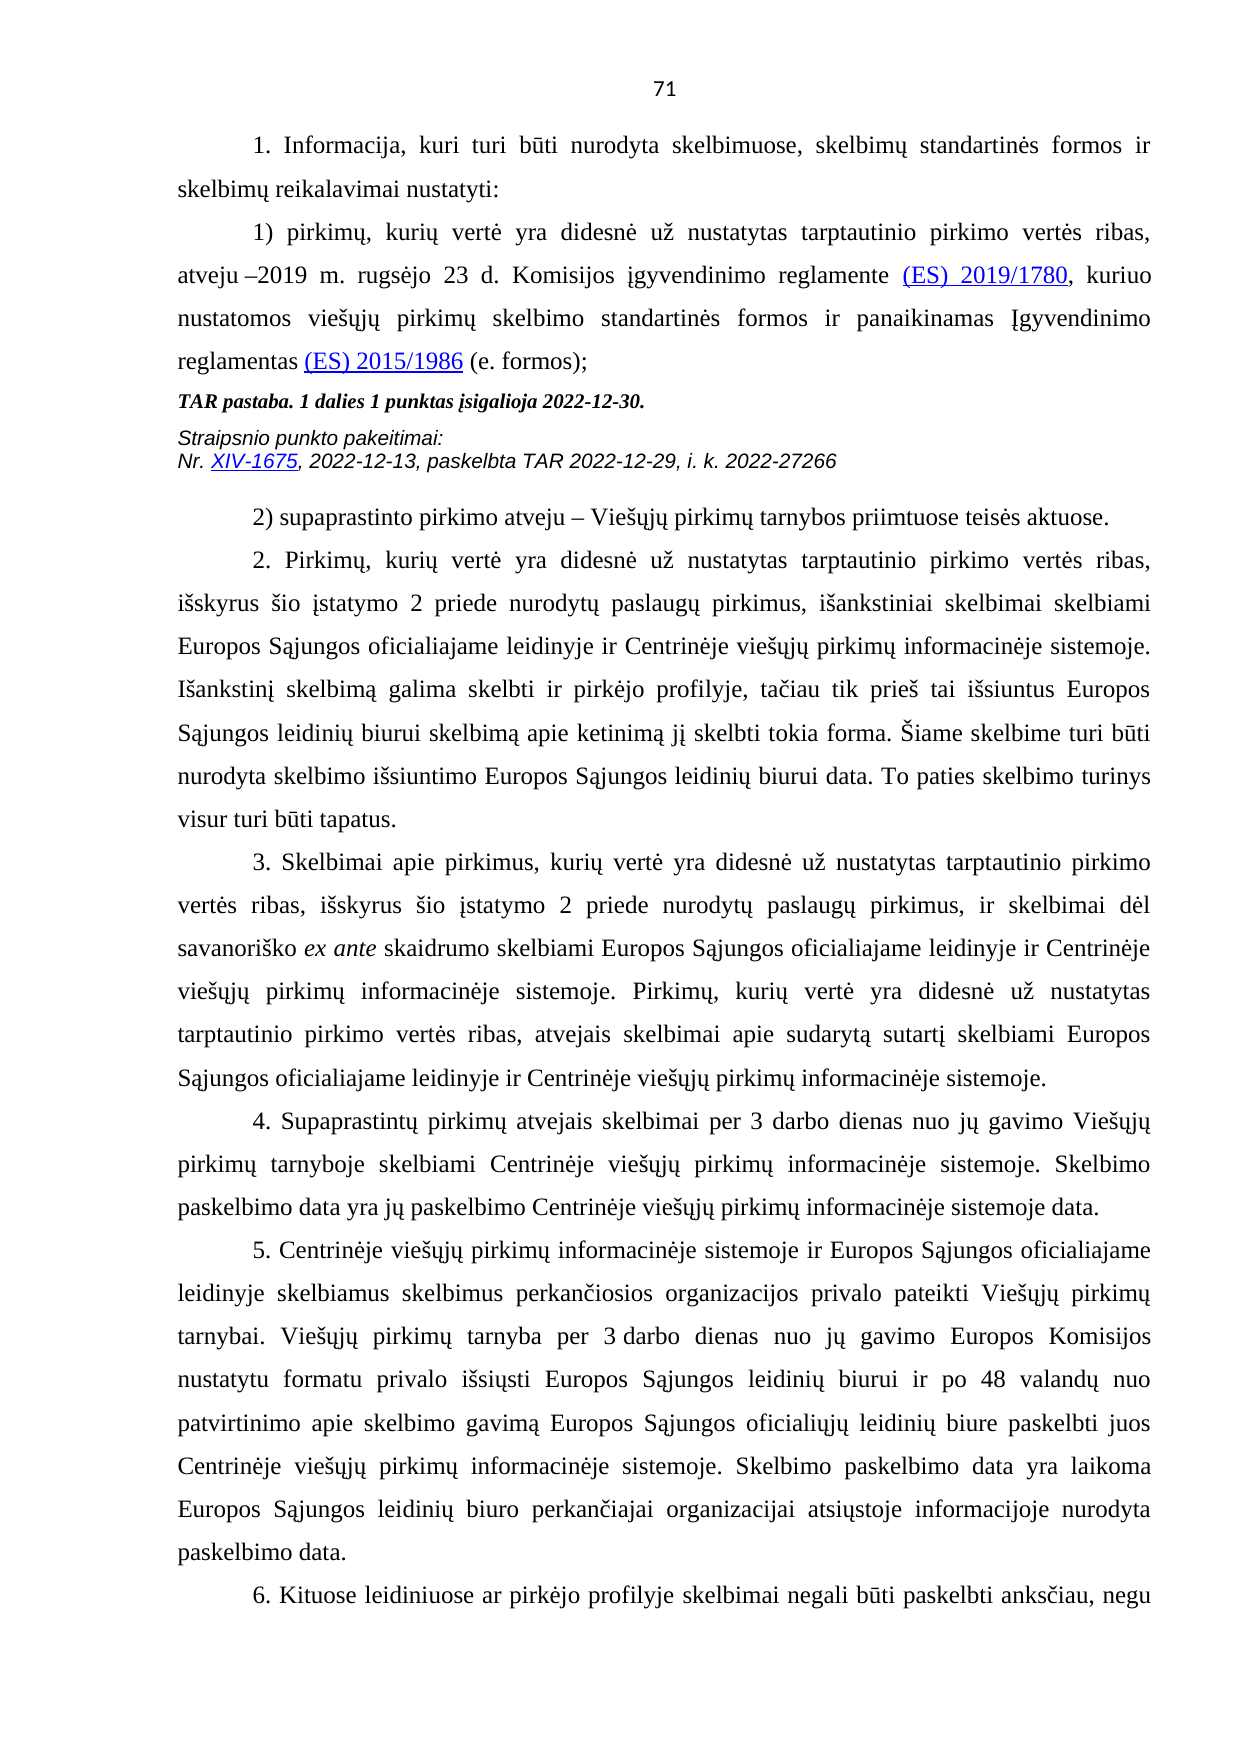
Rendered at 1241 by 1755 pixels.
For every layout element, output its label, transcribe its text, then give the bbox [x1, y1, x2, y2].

text Straipsnio punkto pakeitimai: [177, 425, 1152, 449]
text 1) pirkimų, kurių vertė yra didesnė už nustatytas tarptautinio pirkimo vertės ribas, atveju –2019 m. rugsėjo 23 d. Komisijos įgyvendinimo reglamente (ES) 2019/1780, kuriuo nustatomos viešųjų pirkimų skelbimo standartinės formos ir panaikinamas Įgyvendinimo reglamentas (ES) 2015/1986 (e. formos); [177, 217, 1152, 375]
subtitle 4. Supaprastintų pirkimų atvejais skelbimai per 3 darbo dienas nuo jų gavimo Viešųjų pirkimų tarnyboje skelbiami Centrinėje viešųjų pirkimų informacinėje sistemoje. Skelbimo paskelbimo data yra jų paskelbimo Centrinėje viešųjų pirkimų informacinėje sistemoje data. [177, 1106, 1152, 1221]
text 6. Kituose leidiniuose ar pirkėjo profilyje skelbimai negali būti paskelbti anksčiau, negu [177, 1580, 1152, 1609]
text 1. Informacija, kuri turi būti nurodyta skelbimuose, skelbimų standartinės formos ir skelbimų reikalavimai nustatyti: [177, 131, 1152, 202]
text 5. Centrinėje viešųjų pirkimų informacinėje sistemoje ir Europos Sąjungos oficialiajame leidinyje skelbiamus skelbimus perkančiosios organizacijos privalo pateikti Viešųjų pirkimų tarnybai. Viešųjų pirkimų tarnyba per 3 darbo dienas nuo jų gavimo Europos Komisijos nustatytu formatu privalo išsiųsti Europos Sąjungos leidinių biurui ir po 48 valandų nuo patvirtinimo apie skelbimo gavimą Europos Sąjungos oficialiųjų leidinių biure paskelbti juos Centrinėje viešųjų pirkimų informacinėje sistemoje. Skelbimo paskelbimo data yra laikoma Europos Sąjungos leidinių biuro perkančiajai organizacijai atsiųstoje informacijoje nurodyta paskelbimo data. [177, 1235, 1152, 1566]
text 2) supaprastinto pirkimo atveju – Viešųjų pirkimų tarnybos priimtuose teisės aktuose. [177, 502, 1152, 531]
text Nr. XIV-1675, 2022-12-13, paskelbta TAR 2022-12-29, i. k. 2022-27266 [177, 449, 1152, 473]
text 2. Pirkimų, kurių vertė yra didesnė už nustatytas tarptautinio pirkimo vertės ribas, išskyrus šio įstatymo 2 priede nurodytų paslaugų pirkimus, išankstiniai skelbimai skelbiami Europos Sąjungos oficialiajame leidinyje ir Centrinėje viešųjų pirkimų informacinėje sistemoje. Išankstinį skelbimą galima skelbti ir pirkėjo profilyje, tačiau tik prieš tai išsiuntus Europos Sąjungos leidinių biurui skelbimą apie ketinimą jį skelbti tokia forma. Šiame skelbime turi būti nurodyta skelbimo išsiuntimo Europos Sąjungos leidinių biurui data. To paties skelbimo turinys visur turi būti tapatus. [177, 545, 1152, 833]
text TAR pastaba. 1 dalies 1 punktas įsigalioja 2022-12-30. [177, 389, 1152, 413]
text 3. Skelbimai apie pirkimus, kurių vertė yra didesnė už nustatytas tarptautinio pirkimo vertės ribas, išskyrus šio įstatymo 2 priede nurodytų paslaugų pirkimus, ir skelbimai dėl savanoriško ex ante skaidrumo skelbiami Europos Sąjungos oficialiajame leidinyje ir Centrinėje viešųjų pirkimų informacinėje sistemoje. Pirkimų, kurių vertė yra didesnė už nustatytas tarptautinio pirkimo vertės ribas, atvejais skelbimai apie sudarytą sutartį skelbiami Europos Sąjungos oficialiajame leidinyje ir Centrinėje viešųjų pirkimų informacinėje sistemoje. [177, 847, 1152, 1091]
